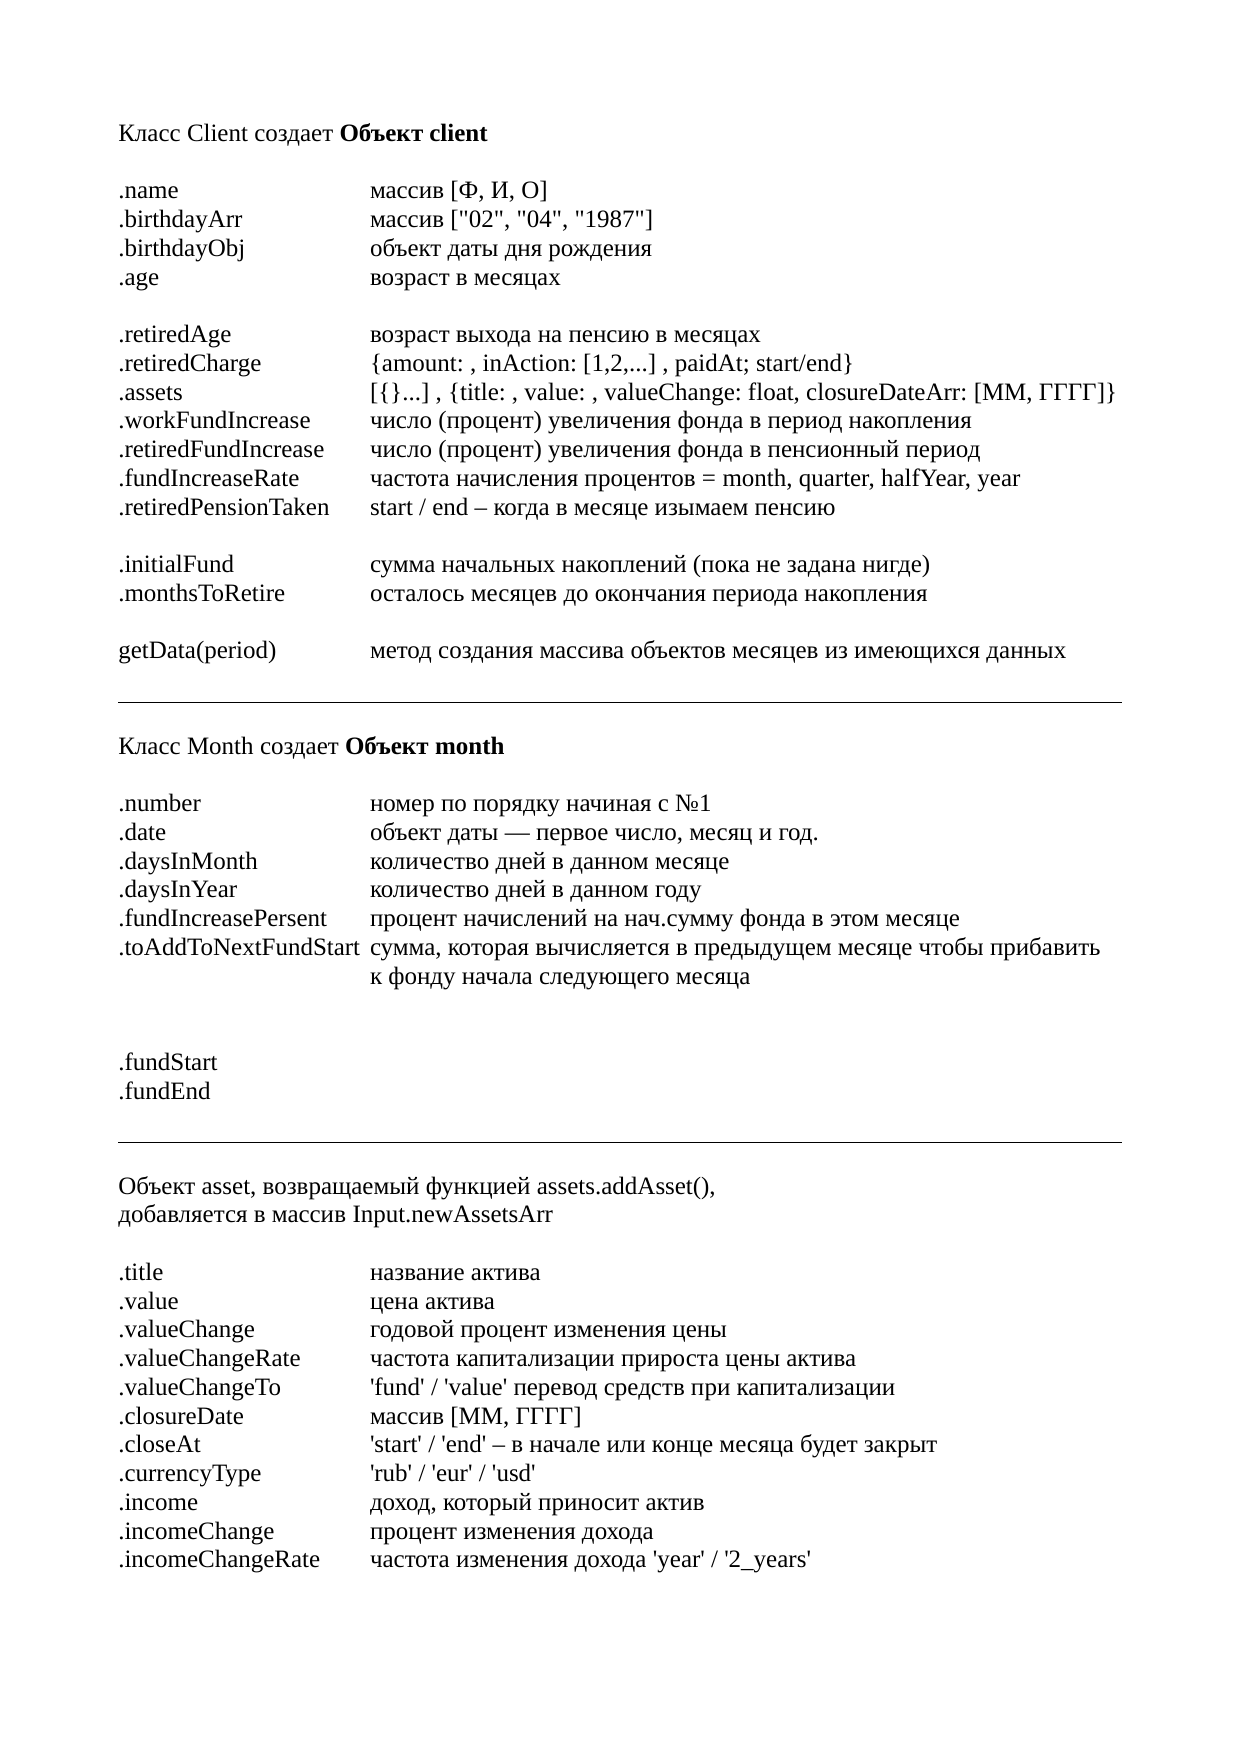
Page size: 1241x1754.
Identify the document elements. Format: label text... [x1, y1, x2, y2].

text .initialFund сумма начальных накоплений (пока не задана нигде) [118, 549, 1122, 578]
text .workFundIncrease число (процент) увеличения фонда в период накопления [118, 406, 1122, 434]
text .date объект даты — первое число, месяц и год. [118, 817, 1122, 846]
text Класс Client создает Объект client [118, 118, 1122, 147]
text .valueChange годовой процент изменения цены [118, 1314, 1122, 1343]
text .assets [{}...] , {title: , value: , valueChange: float, closureDateArr: [ММ, ГГГГ]} [118, 377, 1122, 406]
text добавляется в массив Input.newAssetsArr [118, 1199, 1122, 1228]
text .income доход, который приносит актив [118, 1487, 1122, 1516]
text .retiredFundIncrease число (процент) увеличения фонда в пенсионный период [118, 434, 1122, 463]
text .fundIncreasePersent процент начислений на нач.сумму фонда в этом месяце [118, 903, 1122, 932]
text Класс Month создает Объект month [118, 731, 1122, 759]
text .birthdayArr массив ["02", "04", "1987"] [118, 204, 1122, 233]
text .retiredCharge {amount: , inAction: [1,2,...] , paidAt; start/end} [118, 348, 1122, 377]
text .retiredAge возраст выхода на пенсию в месяцах [118, 319, 1122, 348]
text .name массив [Ф, И, О] [118, 176, 1122, 204]
text .value цена актива [118, 1286, 1122, 1314]
text .fundIncreaseRate частота начисления процентов = month, quarter, halfYear, year [118, 463, 1122, 492]
text .birthdayObj объект даты дня рождения [118, 233, 1122, 262]
text .monthsToRetire осталось месяцев до окончания периода накопления [118, 578, 1122, 607]
text .retiredPensionTaken start / end – когда в месяце изымаем пенсию [118, 492, 1122, 521]
text к фонду начала следующего месяца [118, 961, 1122, 989]
text .age возраст в месяцах [118, 262, 1122, 291]
text .valueChangeRate частота капитализации прироста цены актива [118, 1343, 1122, 1372]
text .currencyType 'rub' / 'eur' / 'usd' [118, 1458, 1122, 1487]
text .incomeChangeRate частота изменения дохода 'year' / '2_years' [118, 1544, 1122, 1573]
text .daysInYear количество дней в данном году [118, 874, 1122, 903]
text getData(period) метод создания массива объектов месяцев из имеющихся данных [118, 636, 1122, 664]
text .closureDate массив [ММ, ГГГГ] [118, 1401, 1122, 1429]
text .number номер по порядку начиная с №1 [118, 788, 1122, 817]
text .toAddToNextFundStart сумма, которая вычисляется в предыдущем месяце чтобы прибавить [118, 932, 1122, 961]
text .valueChangeTo 'fund' / 'value' перевод средств при капитализации [118, 1372, 1122, 1401]
text .incomeChange процент изменения дохода [118, 1516, 1122, 1544]
text .closeAt 'start' / 'end' – в начале или конце месяца будет закрыт [118, 1429, 1122, 1458]
text .fundStart [118, 1047, 1122, 1076]
text .fundEnd [118, 1076, 1122, 1104]
text Объект asset, возвращаемый функцией assets.addAsset(), [118, 1171, 1122, 1199]
text .title название актива [118, 1257, 1122, 1286]
text .daysInMonth количество дней в данном месяце [118, 846, 1122, 874]
